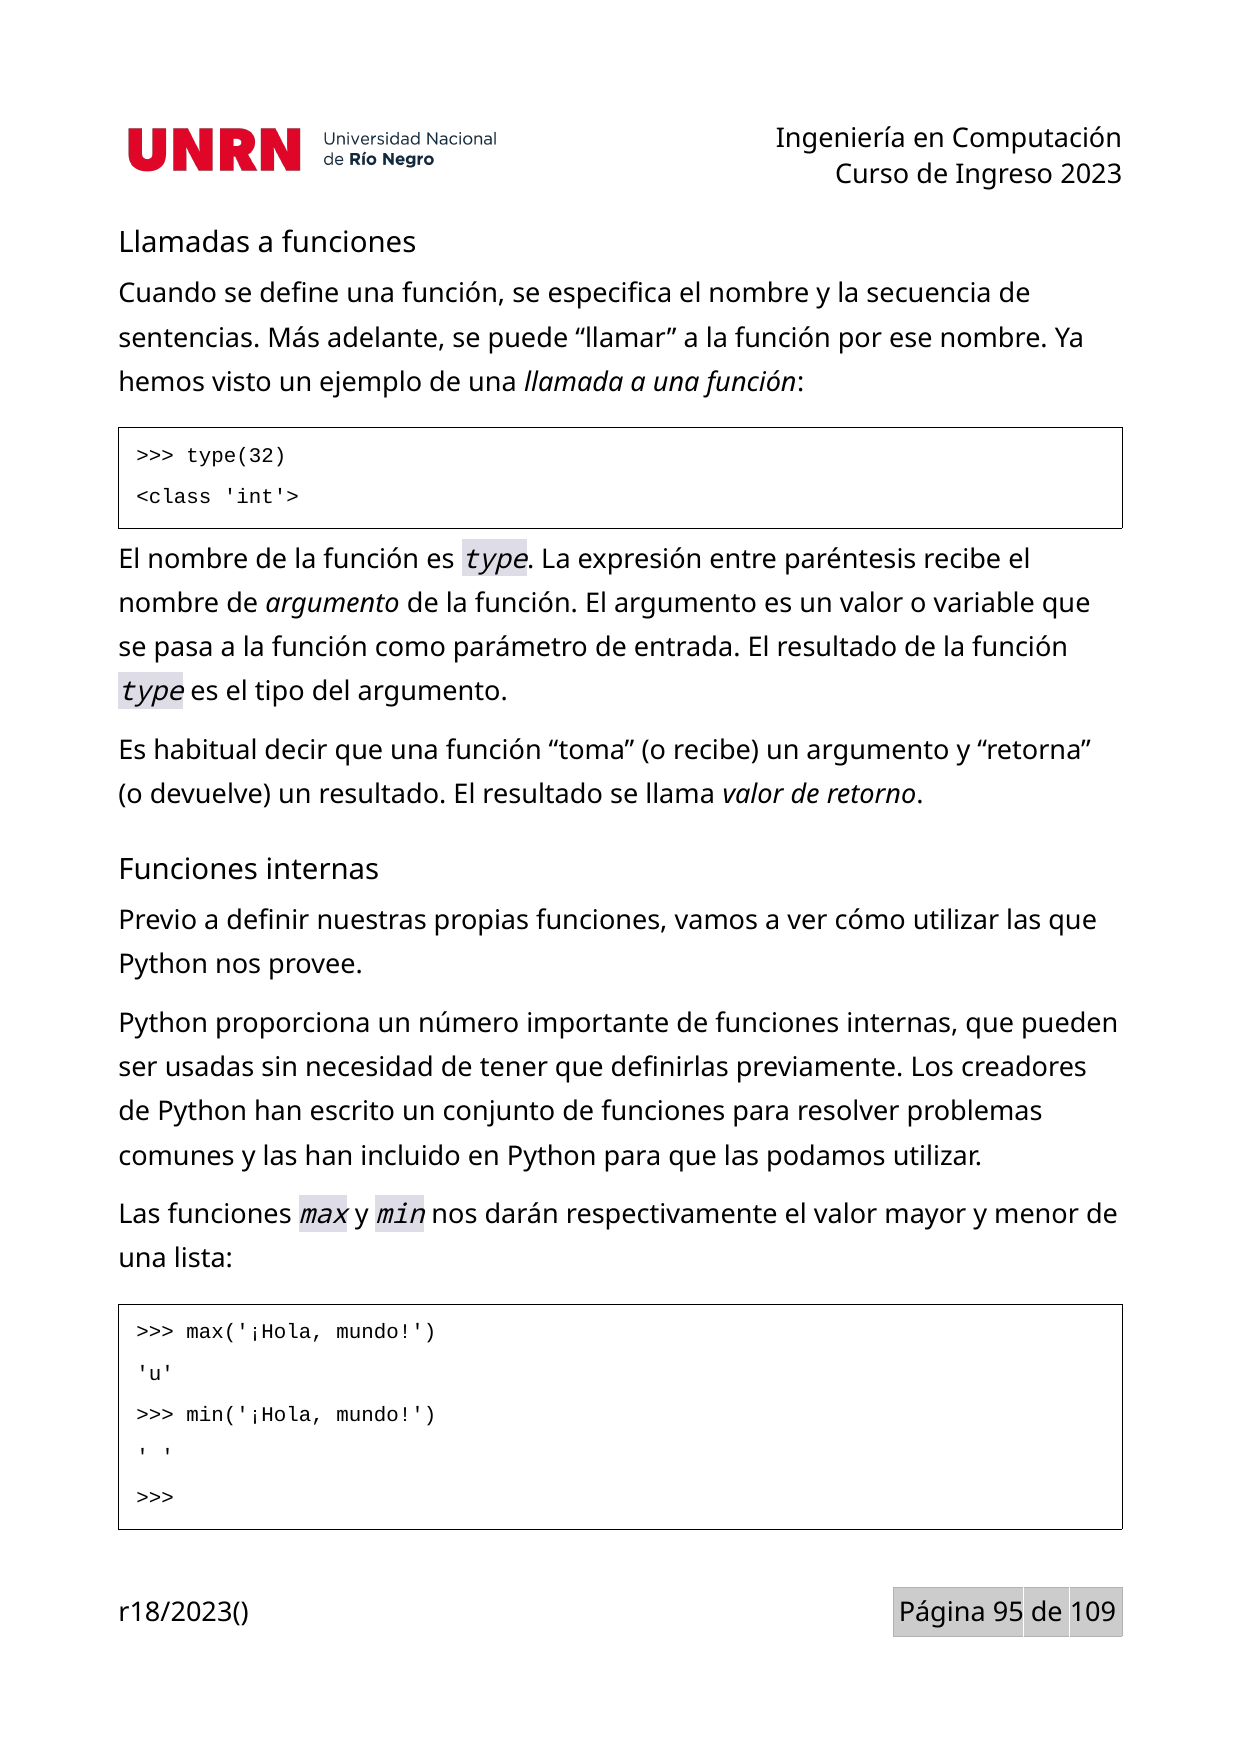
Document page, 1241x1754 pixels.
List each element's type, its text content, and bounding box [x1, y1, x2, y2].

text >>> max('¡Hola, mundo!') [119, 1305, 1122, 1345]
picture [118, 118, 505, 180]
text El nombre de la función es type. La expresión entre paréntesis recibe el nombre de argumento de la función. El argumento es un valor o variable que se pasa a la función como parámetro de entrada. El resultado de la función type es el tipo del argumento. [118, 539, 1122, 709]
text 'u' [119, 1345, 1122, 1387]
text Previo a definir nuestras propias funciones, vamos a ver cómo utilizar las que Python nos provee. [118, 901, 1122, 982]
subtitle Llamadas a funciones [118, 221, 1122, 261]
text >>> [119, 1469, 1122, 1529]
text >>> min('¡Hola, mundo!') [119, 1387, 1122, 1428]
text Es habitual decir que una función “toma” (o recibe) un argumento y “retorna” (o devuelve) un resultado. El resultado se llama valor de retorno. [118, 731, 1122, 812]
subtitle Funciones internas [118, 848, 1122, 888]
text >>> type(32) [119, 428, 1122, 468]
text Las funciones max y min nos darán respectivamente el valor mayor y menor de una lista: [118, 1195, 1122, 1276]
text Cuando se define una función, se especifica el nombre y la secuencia de sentencias. Más adelante, se puede “llamar” a la función por ese nombre. Ya hemos visto un ejemplo de una llamada a una función: [118, 274, 1122, 399]
text ' ' [119, 1428, 1122, 1469]
text Python proporciona un número importante de funciones internas, que pueden ser usadas sin necesidad de tener que definirlas previamente. Los creadores de Python han escrito un conjunto de funciones para resolver problemas comunes y las han incluido en Python para que las podamos utilizar. [118, 1003, 1122, 1173]
text <class 'int'> [119, 468, 1122, 528]
